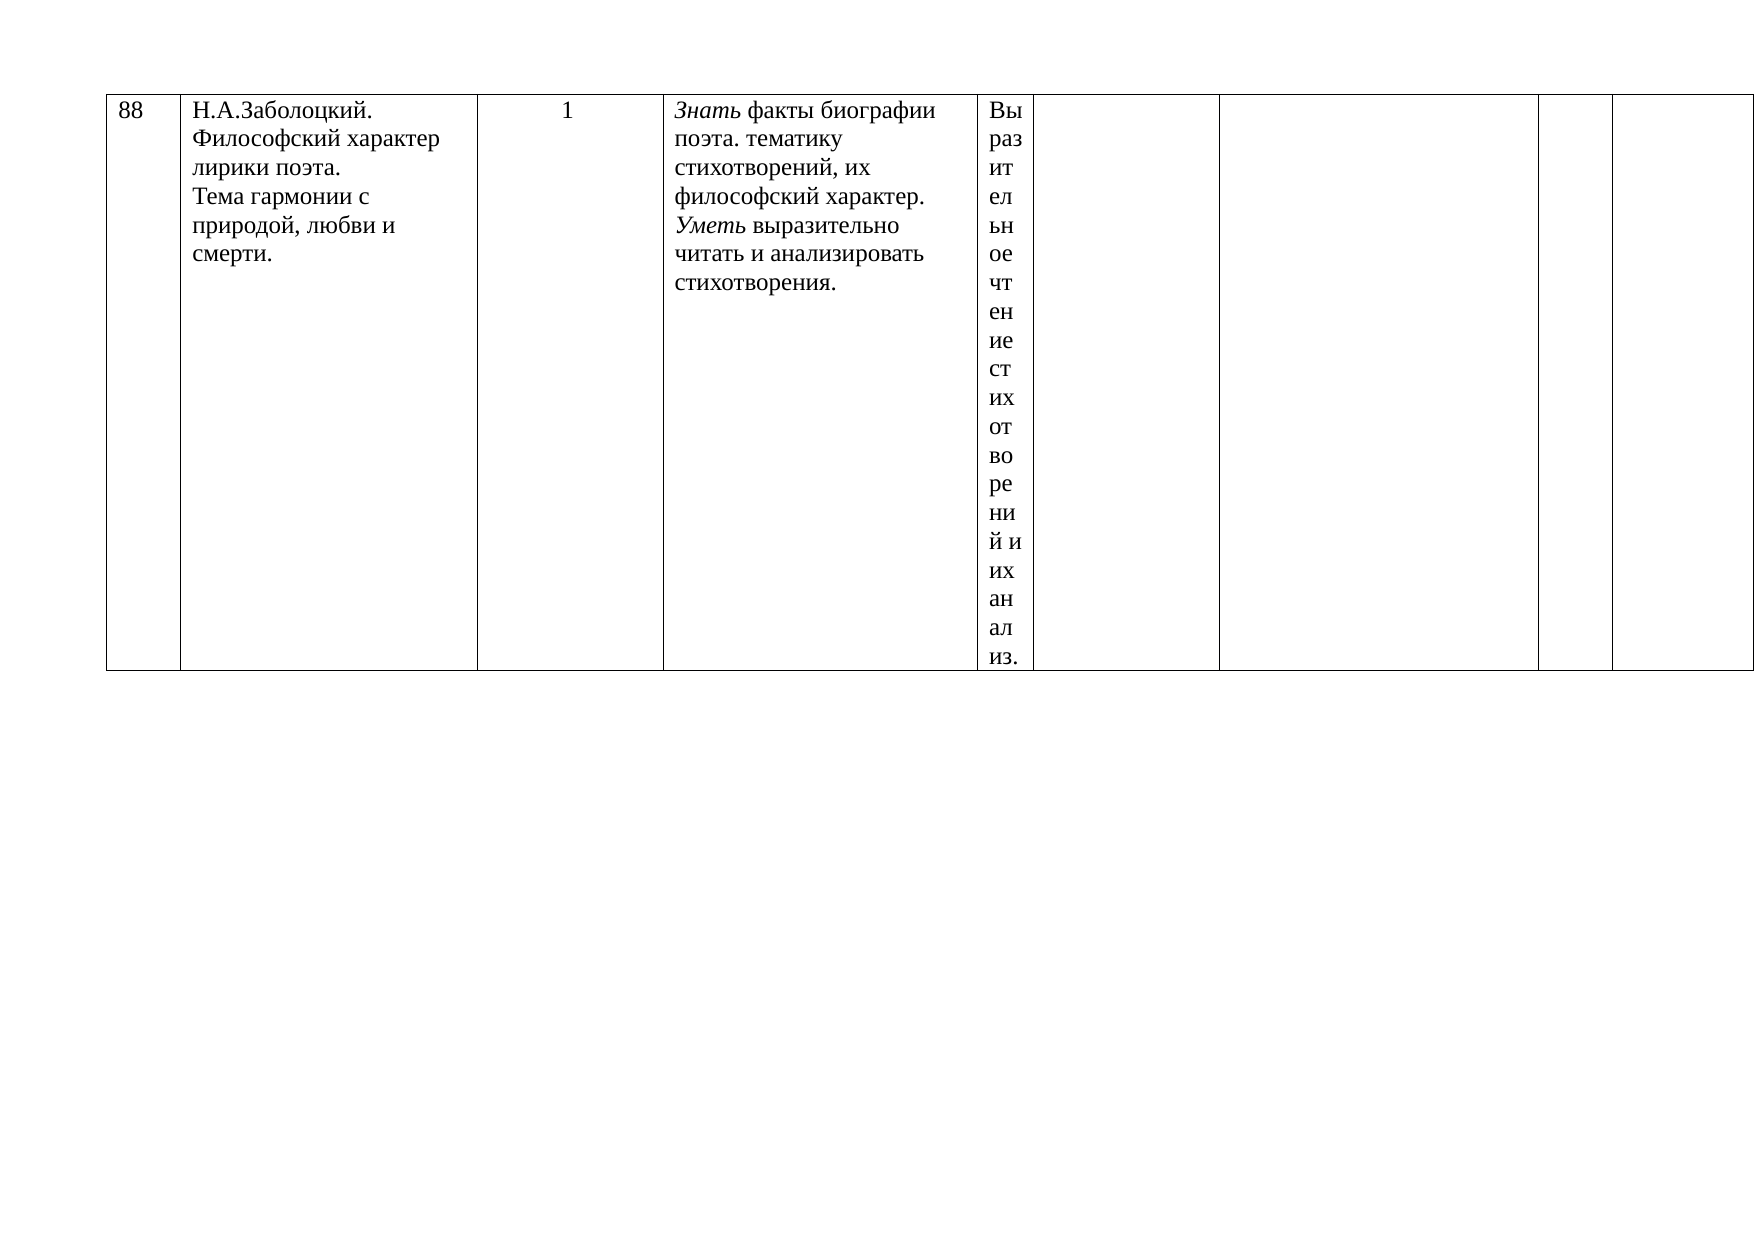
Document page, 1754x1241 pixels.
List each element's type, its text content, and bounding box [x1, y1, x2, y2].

table_cell [1539, 95, 1612, 670]
table_cell [1613, 95, 1753, 670]
table_cell Знать факты биографии поэта. тематику стихотворений, их философский характер. Уметь выразительно читать и анализировать стихотворения. [664, 95, 977, 670]
table_cell [1220, 95, 1538, 670]
table_cell Н.А.Заболоцкий. Философский характер лирики поэта. Тема гармонии с природой, любви и смерти. [181, 95, 477, 670]
table_cell Выразительное чтение стихотворений и их анализ. [978, 95, 1033, 670]
table_cell 88 [107, 95, 180, 670]
table_cell [1034, 95, 1219, 670]
table_cell 1 [478, 95, 663, 670]
